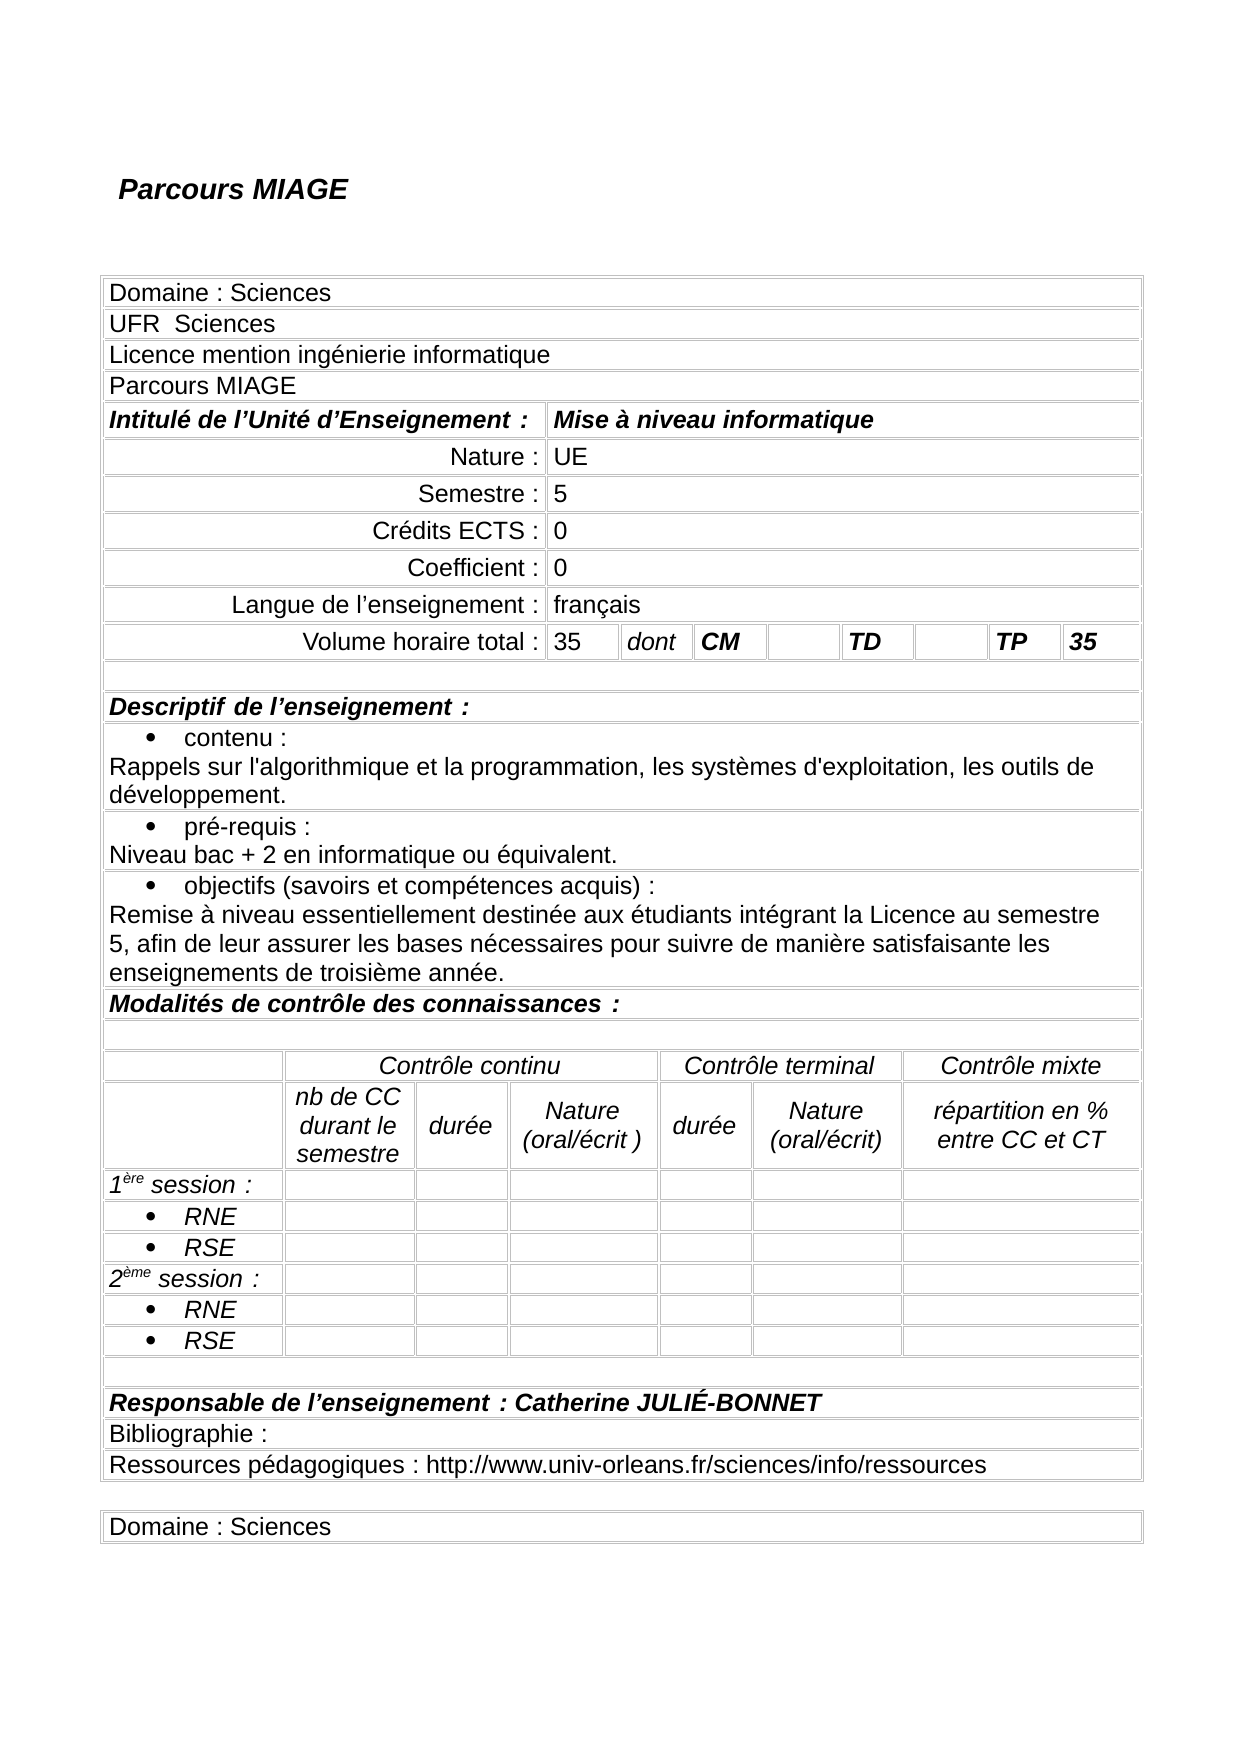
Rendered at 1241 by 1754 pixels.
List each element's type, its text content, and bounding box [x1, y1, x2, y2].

table_cell [904, 1293, 1142, 1324]
table_cell Semestre : [102, 474, 546, 511]
table_cell Nature : [102, 437, 546, 473]
table_cell répartition en % entre CC et CT [904, 1080, 1142, 1168]
table_cell UE [548, 437, 1142, 473]
table_cell [417, 1202, 507, 1230]
table_cell Licence mention ingénierie informatique [102, 338, 1142, 368]
table_cell Volume horaire total : [102, 621, 546, 658]
table_cell Nature (oral/écrit) [754, 1083, 901, 1168]
subtitle Parcours MIAGE [118, 172, 1122, 205]
table_cell RSE [102, 1230, 283, 1261]
table_cell [902, 1261, 1142, 1292]
table_cell durée [417, 1083, 507, 1168]
table_cell 5 [548, 474, 1142, 511]
table_cell Langue de l’enseignement : [102, 585, 546, 621]
table_cell [511, 1327, 657, 1355]
table_cell [661, 1202, 751, 1230]
table_cell Bibliographie : [102, 1417, 1142, 1448]
table_cell Contrôle mixte [904, 1049, 1142, 1079]
table_cell [286, 1296, 414, 1324]
table_cell 2ème session : [102, 1261, 283, 1292]
table_cell [286, 1265, 414, 1292]
table_cell CM [695, 625, 766, 658]
table_cell [102, 1049, 282, 1079]
table_header Domaine : Sciences [104, 1513, 1141, 1541]
table_cell 35 [1062, 621, 1142, 658]
table_cell 1ère session : [102, 1168, 283, 1199]
table_cell RSE [102, 1324, 283, 1355]
table_cell Nature (oral/écrit ) [511, 1083, 657, 1168]
table_cell [511, 1171, 657, 1199]
table_cell 0 [548, 511, 1142, 547]
table_cell [754, 1296, 901, 1324]
table_cell [902, 1199, 1142, 1230]
table_cell [102, 659, 1142, 689]
table_cell RNE [102, 1199, 283, 1230]
table_cell [661, 1234, 751, 1261]
table_cell [754, 1327, 901, 1355]
table_cell UFR Sciences [102, 306, 1142, 337]
table_cell Contrôle terminal [661, 1052, 901, 1079]
table_cell Modalités de contrôle des connaissances : [102, 986, 1142, 1017]
table_cell [102, 1080, 282, 1168]
table_cell [661, 1327, 751, 1355]
table_cell [286, 1234, 414, 1261]
table_cell [417, 1327, 507, 1355]
table_cell [417, 1234, 507, 1261]
table_cell objectifs (savoirs et compétences acquis) : Remise à niveau essentiellement destinée aux étudiants intégrant la Licence au semestre 5, afin de leur assurer les bases nécessaires pour suivre de manière satisfaisante les enseignements de troisième année. [102, 869, 1142, 986]
table_cell [511, 1202, 657, 1230]
table_cell [286, 1202, 414, 1230]
table_cell Intitulé de l’Unité d’Enseignement : [102, 400, 545, 437]
table_cell Mise à niveau informatique [548, 400, 1142, 437]
table_cell pré-requis : Niveau bac + 2 en informatique ou équivalent. [102, 809, 1142, 869]
table_cell [754, 1171, 901, 1199]
table_cell [661, 1171, 751, 1199]
table_cell Parcours MIAGE [102, 369, 1142, 399]
table_cell [286, 1171, 414, 1199]
table_cell TP [990, 625, 1060, 658]
table_cell [511, 1265, 657, 1292]
table_cell Ressources pédagogiques : http://www.univ-orleans.fr/sciences/info/ressources [102, 1448, 1142, 1479]
table_cell contenu : Rappels sur l'algorithmique et la programmation, les systèmes d'exploitation, les outils de développement. [102, 721, 1142, 809]
table_cell RNE [102, 1293, 282, 1324]
table_cell [286, 1327, 414, 1355]
table_cell [769, 625, 839, 658]
table_cell Contrôle continu [286, 1052, 657, 1079]
table_cell [916, 625, 987, 658]
table_cell [102, 1355, 1142, 1386]
table_cell [102, 1018, 1142, 1048]
table_cell [511, 1296, 657, 1324]
table_cell [417, 1265, 507, 1292]
table_cell Crédits ECTS : [102, 511, 546, 547]
table_header Domaine : Sciences [104, 279, 1141, 306]
table_cell [902, 1230, 1142, 1261]
table_cell TD [843, 625, 913, 658]
table_cell durée [661, 1083, 751, 1168]
table_cell [902, 1168, 1142, 1199]
table_cell [661, 1296, 751, 1324]
table_cell [417, 1171, 507, 1199]
table_cell 0 [548, 548, 1142, 584]
table_cell [754, 1202, 901, 1230]
table_cell [661, 1265, 751, 1292]
table_cell [417, 1296, 507, 1324]
table_cell 35 [548, 625, 618, 658]
table_cell [511, 1234, 657, 1261]
table_cell [754, 1234, 901, 1261]
table_cell [902, 1324, 1142, 1355]
table_cell [754, 1265, 901, 1292]
table_cell dont [622, 625, 692, 658]
table_cell Descriptif de l’enseignement : [102, 690, 1142, 721]
table_cell Responsable de l’enseignement : Catherine JULIÉ-BONNET [102, 1386, 1142, 1417]
table_cell nb de CC durant le semestre [286, 1083, 414, 1168]
table_cell français [548, 585, 1142, 621]
table_cell Coefficient : [102, 548, 546, 584]
